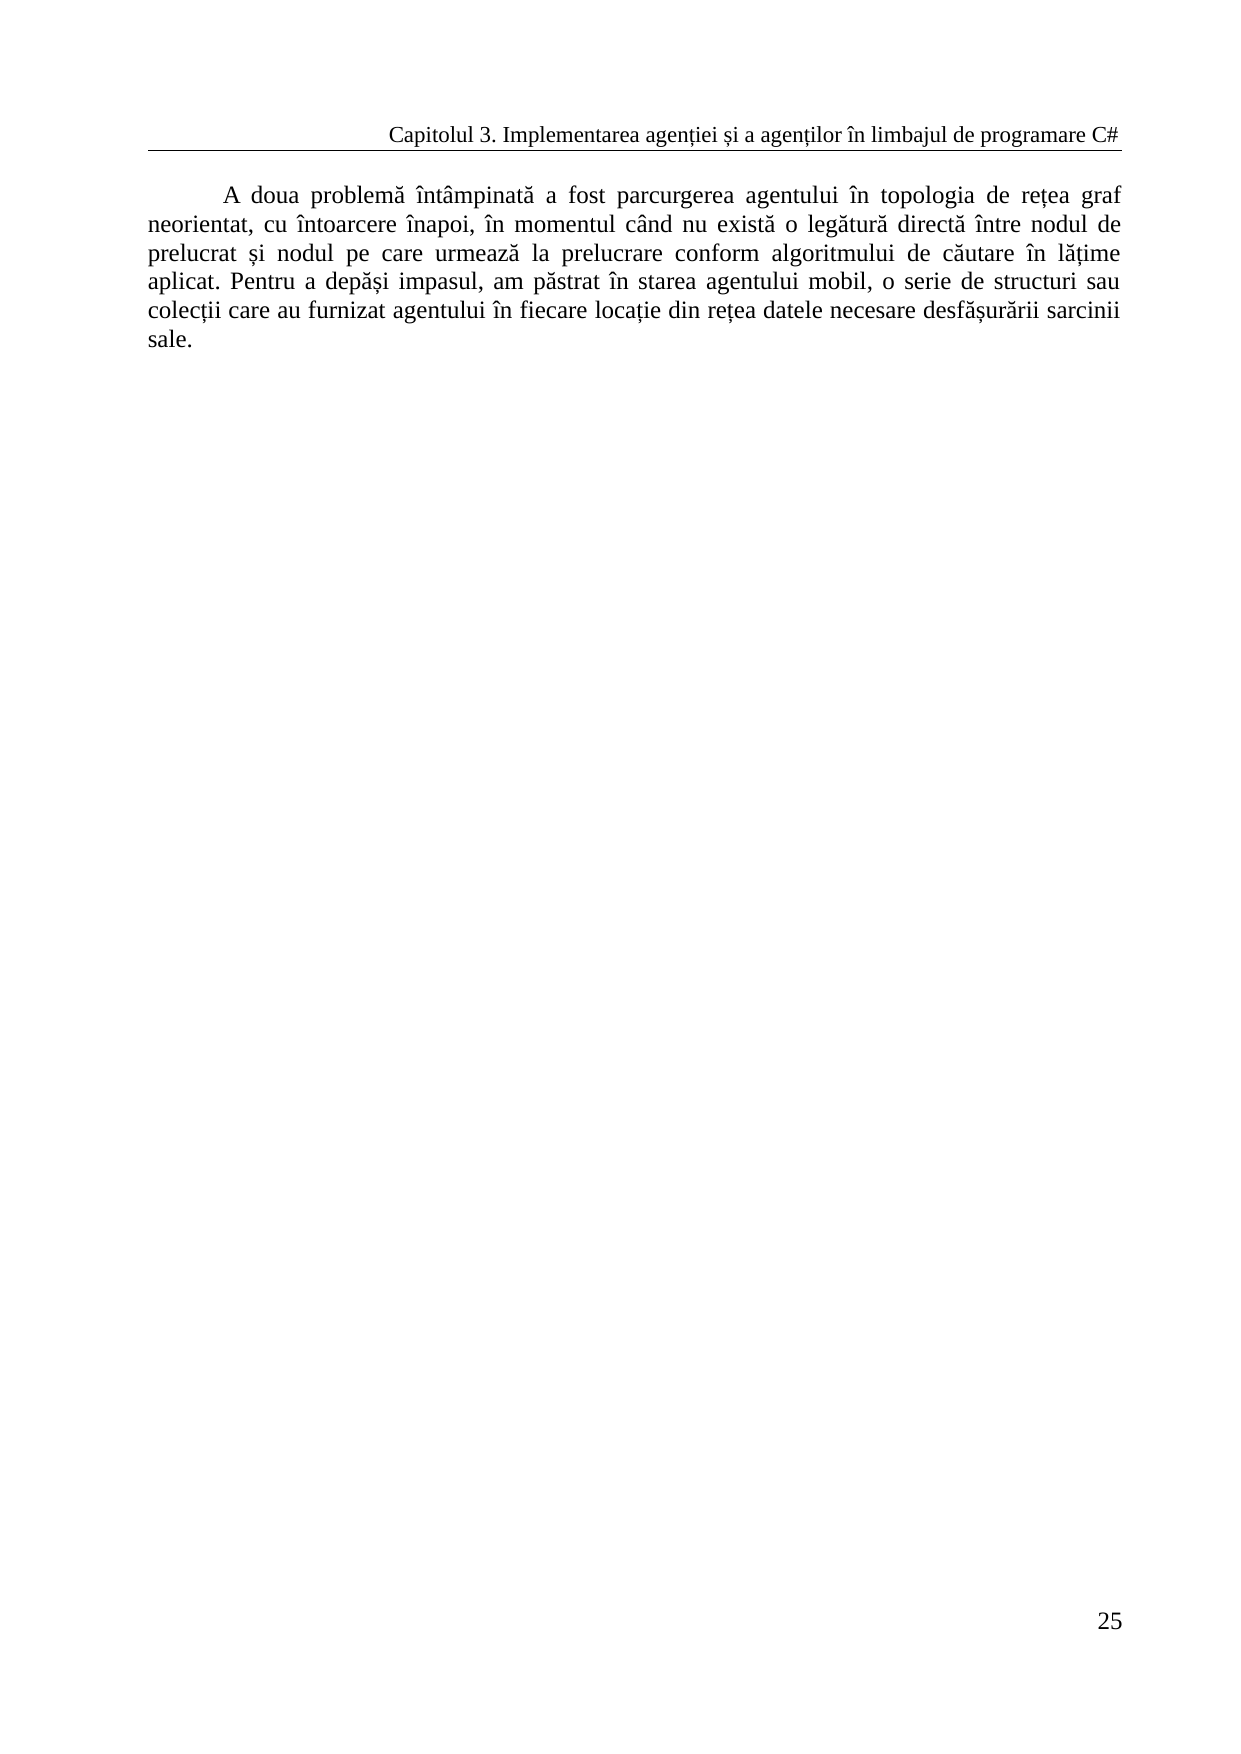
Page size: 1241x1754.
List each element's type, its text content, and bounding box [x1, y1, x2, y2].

text A doua problemă întâmpinată a fost parcurgerea agentului în topologia de rețea graf neorientat, cu întoarcere înapoi, în momentul când nu există o legătură directă între nodul de prelucrat și nodul pe care urmează la prelucrare conform algoritmului de căutare în lățime aplicat. Pentru a depăși impasul, am păstrat în starea agentului mobil, o serie de structuri sau colecții care au furnizat agentului în fiecare locație din rețea datele necesare desfășurării sarcinii sale. [148, 180, 1122, 353]
